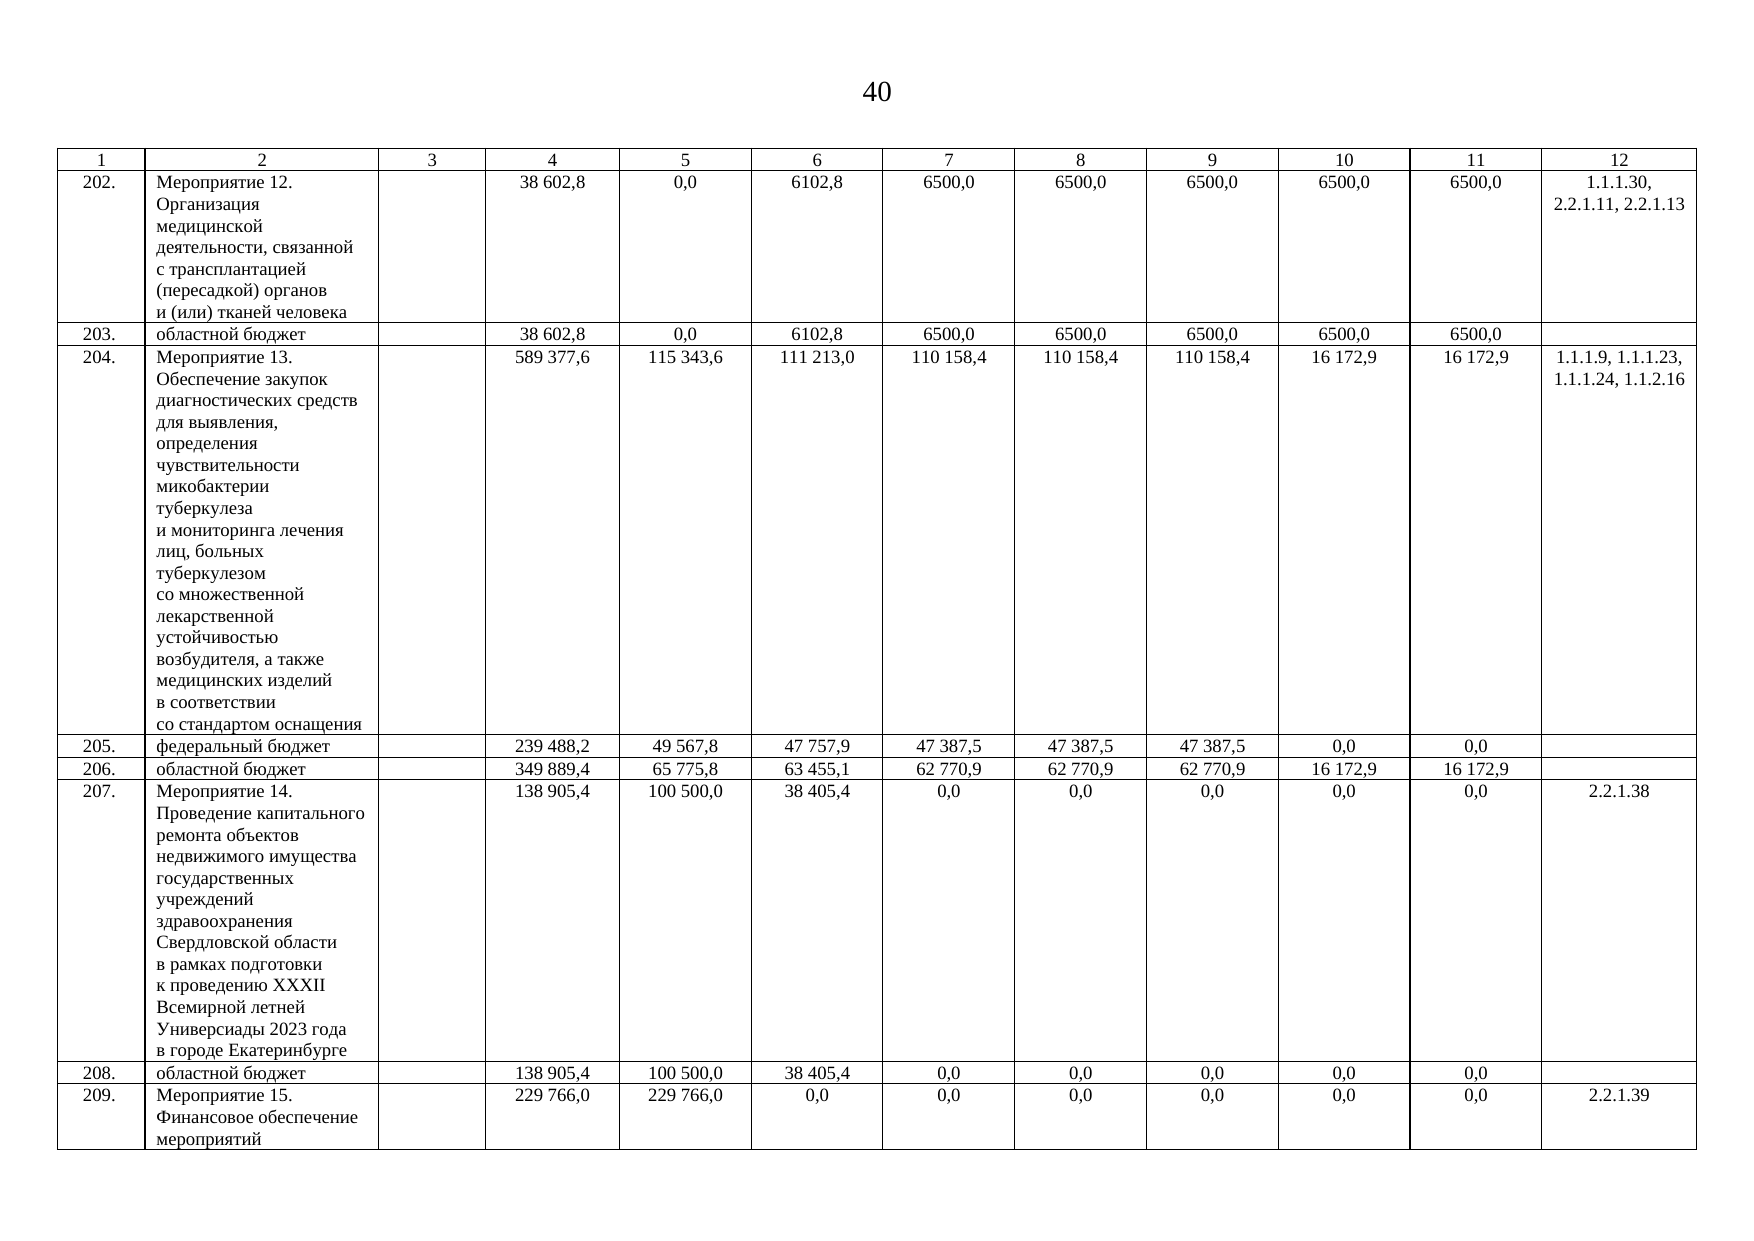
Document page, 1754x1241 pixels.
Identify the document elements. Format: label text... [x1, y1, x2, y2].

table_cell 16 172,9 [1411, 758, 1541, 779]
table_cell 2.2.1.38 [1542, 780, 1696, 1061]
table_cell 0,0 [620, 171, 751, 322]
table_cell 0,0 [1411, 1062, 1541, 1083]
table_cell 16 172,9 [1411, 346, 1541, 734]
table_cell 6102,8 [752, 323, 882, 345]
table_cell 0,0 [1015, 1084, 1146, 1149]
table_cell 6500,0 [883, 323, 1014, 345]
table_cell 62 770,9 [1015, 758, 1146, 779]
table_cell [58, 323, 144, 345]
table_cell 0,0 [883, 780, 1014, 1061]
table_cell 0,0 [1279, 735, 1409, 757]
table_cell [58, 758, 144, 779]
table_cell [58, 1062, 144, 1083]
table_cell 65 775,8 [620, 758, 751, 779]
table_header 4 [486, 149, 619, 170]
table_header 11 [1411, 149, 1541, 170]
table_cell [1542, 1062, 1696, 1083]
table_cell 0,0 [1411, 780, 1541, 1061]
table_cell 0,0 [1147, 780, 1278, 1061]
table_cell 16 172,9 [1279, 346, 1409, 734]
table_cell 0,0 [883, 1062, 1014, 1083]
table_cell 62 770,9 [1147, 758, 1278, 779]
table_cell 63 455,1 [752, 758, 882, 779]
table_cell [58, 346, 144, 734]
table_cell 115 343,6 [620, 346, 751, 734]
table_cell 349 889,4 [486, 758, 619, 779]
table_cell 0,0 [752, 1084, 882, 1149]
table_cell 6500,0 [1279, 171, 1409, 322]
table_cell 1.1.1.9, 1.1.1.23, 1.1.1.24, 1.1.2.16 [1542, 346, 1696, 734]
table_cell 6500,0 [1147, 171, 1278, 322]
table_cell [379, 323, 485, 345]
table_cell 229 766,0 [486, 1084, 619, 1149]
table_cell [379, 758, 485, 779]
table_cell 49 567,8 [620, 735, 751, 757]
table_header 6 [752, 149, 882, 170]
table_cell [1542, 758, 1696, 779]
table_cell 38 405,4 [752, 780, 882, 1061]
table_header 3 [379, 149, 485, 170]
table_cell 110 158,4 [883, 346, 1014, 734]
table_cell [379, 780, 485, 1061]
table_header 2 [146, 149, 378, 170]
table_cell областной бюджет [146, 323, 378, 345]
table_cell 2.2.1.39 [1542, 1084, 1696, 1149]
table_header 9 [1147, 149, 1278, 170]
table_cell 6500,0 [1411, 323, 1541, 345]
table_cell 47 387,5 [1147, 735, 1278, 757]
table_cell 110 158,4 [1147, 346, 1278, 734]
table_cell 0,0 [1015, 780, 1146, 1061]
table_header 7 [883, 149, 1014, 170]
table_cell 0,0 [1015, 1062, 1146, 1083]
table_cell 6500,0 [883, 171, 1014, 322]
table_cell 47 387,5 [1015, 735, 1146, 757]
table_cell 138 905,4 [486, 780, 619, 1061]
table_cell [379, 171, 485, 322]
table_cell 0,0 [1147, 1062, 1278, 1083]
table_cell 100 500,0 [620, 1062, 751, 1083]
table_cell [58, 780, 144, 1061]
table_cell [379, 1062, 485, 1083]
table_cell 6500,0 [1411, 171, 1541, 322]
table_cell 6500,0 [1279, 323, 1409, 345]
table_cell 38 602,8 [486, 171, 619, 322]
table_cell 62 770,9 [883, 758, 1014, 779]
table_cell 100 500,0 [620, 780, 751, 1061]
table_cell 6500,0 [1015, 323, 1146, 345]
table_cell Мероприятие 14. Проведение капитального ремонта объектов недвижимого имущества государственных учреждений здравоохранения Свердловской области в рамках подготовки к проведению XXXII Всемирной летней Универсиады 2023 года в городе Екатеринбурге [146, 780, 378, 1061]
table_cell Мероприятие 13. Обеспечение закупок диагностических средств для выявления, определения чувствительности микобактерии туберкулеза и мониторинга лечения лиц, больных туберкулезом со множественной лекарственной устойчивостью возбудителя, а также медицинских изделий в соответствии со стандартом оснащения [146, 346, 378, 734]
table_cell 38 405,4 [752, 1062, 882, 1083]
table_cell 111 213,0 [752, 346, 882, 734]
table_cell 229 766,0 [620, 1084, 751, 1149]
table_cell 0,0 [1279, 1062, 1409, 1083]
table_cell [58, 735, 144, 757]
table_cell 0,0 [620, 323, 751, 345]
table_cell [379, 346, 485, 734]
table_cell Мероприятие 12. Организация медицинской деятельности, связанной с трансплантацией (пересадкой) органов и (или) тканей человека [146, 171, 378, 322]
table_cell 110 158,4 [1015, 346, 1146, 734]
table_cell 6500,0 [1147, 323, 1278, 345]
table_header 1 [58, 149, 144, 170]
table_header 10 [1279, 149, 1409, 170]
table_cell [379, 1084, 485, 1149]
table_cell 138 905,4 [486, 1062, 619, 1083]
table_cell областной бюджет [146, 1062, 378, 1083]
table_header 8 [1015, 149, 1146, 170]
table_cell федеральный бюджет [146, 735, 378, 757]
table_cell 38 602,8 [486, 323, 619, 345]
table_cell областной бюджет [146, 758, 378, 779]
table_header 5 [620, 149, 751, 170]
table_cell [379, 735, 485, 757]
table_cell 0,0 [1411, 735, 1541, 757]
table_cell 1.1.1.30, 2.2.1.11, 2.2.1.13 [1542, 171, 1696, 322]
table_cell Мероприятие 15. Финансовое обеспечение мероприятий [146, 1084, 378, 1149]
table_cell 239 488,2 [486, 735, 619, 757]
table_cell 47 387,5 [883, 735, 1014, 757]
table_cell 0,0 [1279, 780, 1409, 1061]
table_cell 589 377,6 [486, 346, 619, 734]
table_cell 0,0 [1279, 1084, 1409, 1149]
table_cell 47 757,9 [752, 735, 882, 757]
table_cell 0,0 [1411, 1084, 1541, 1149]
table_cell [58, 171, 144, 322]
table_cell 6102,8 [752, 171, 882, 322]
table_cell 6500,0 [1015, 171, 1146, 322]
table_cell 0,0 [1147, 1084, 1278, 1149]
table_cell [1542, 735, 1696, 757]
table_header 12 [1542, 149, 1696, 170]
table_cell 16 172,9 [1279, 758, 1409, 779]
table_cell 0,0 [883, 1084, 1014, 1149]
table_cell [1542, 323, 1696, 345]
table_cell [58, 1084, 144, 1149]
